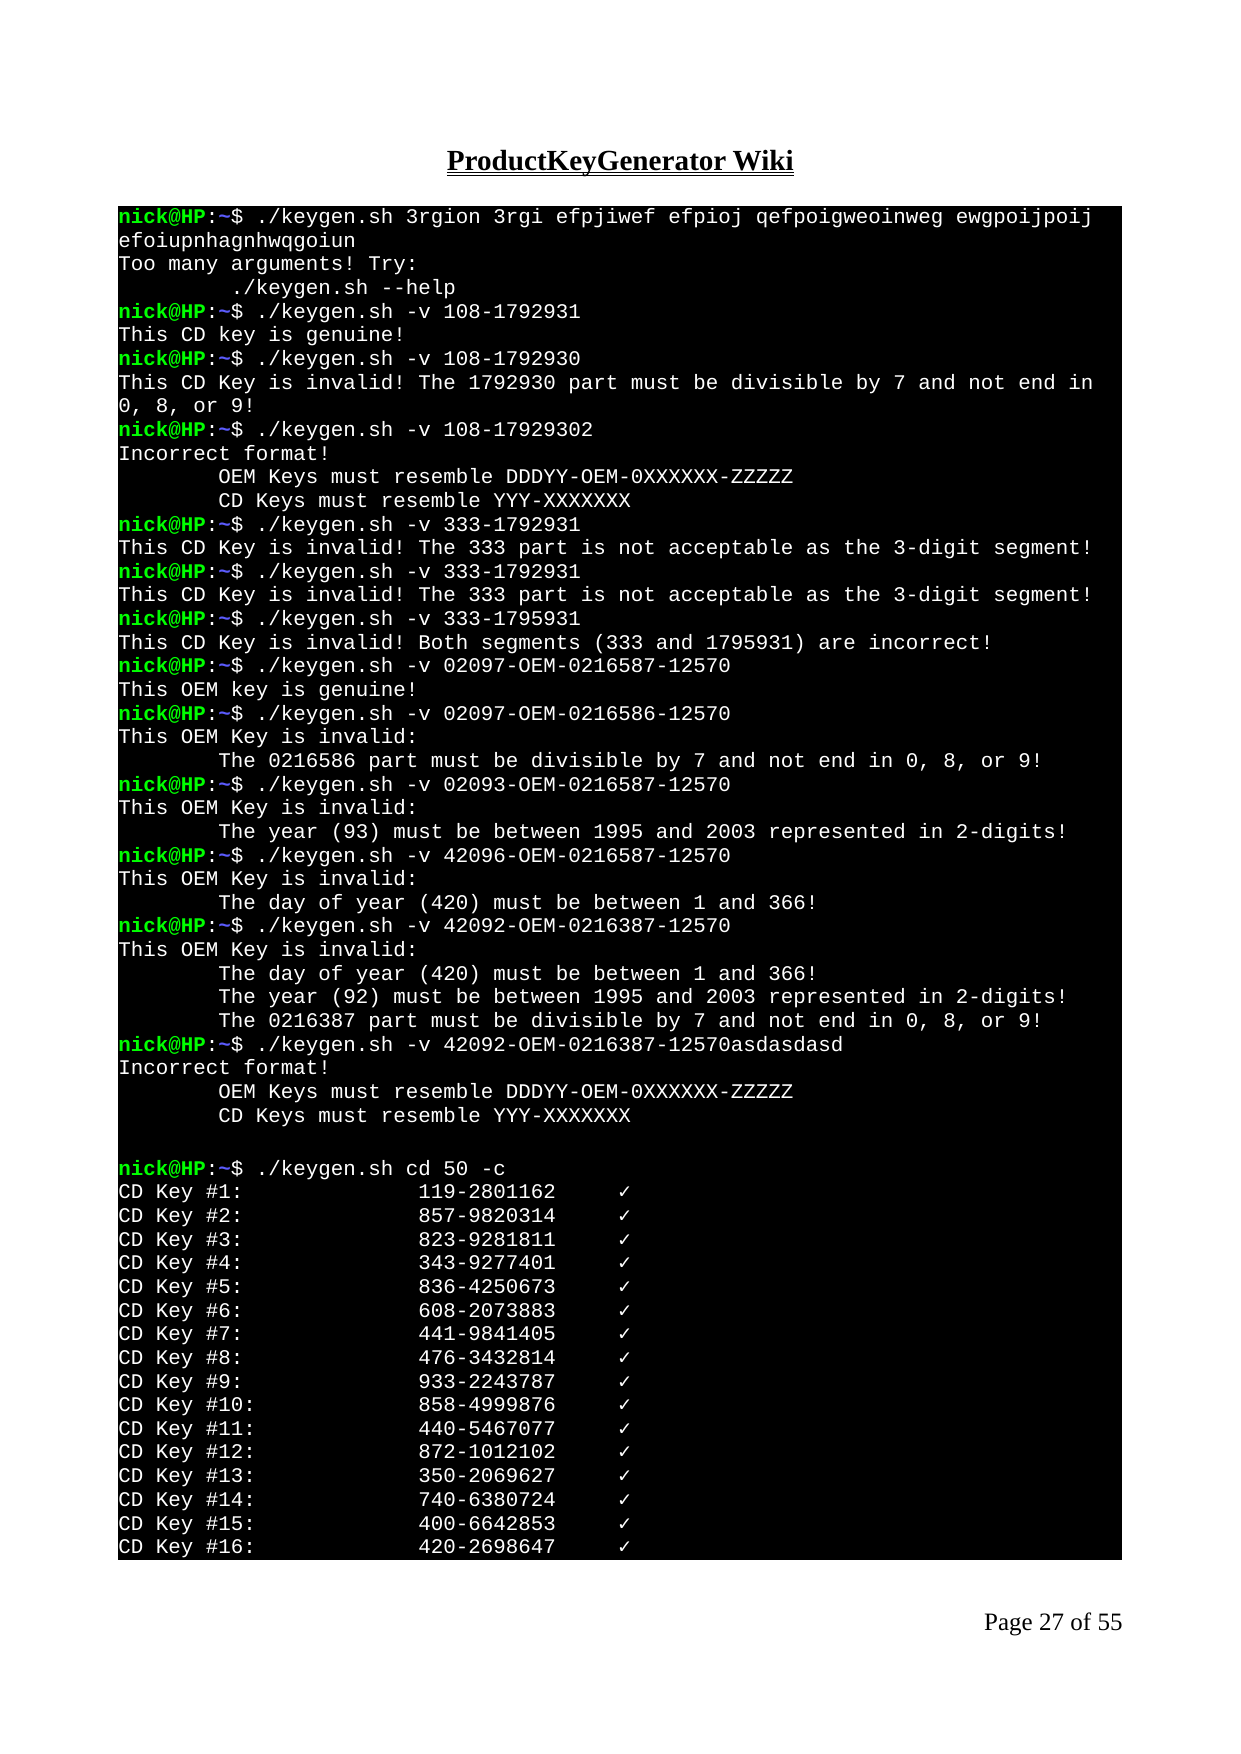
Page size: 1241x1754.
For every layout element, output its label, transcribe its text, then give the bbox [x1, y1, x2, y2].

text This CD key is genuine! [118, 324, 1122, 348]
text CD Key #13: 350-2069627 ✓ [118, 1465, 1122, 1489]
text CD Keys must resemble YYY-XXXXXXX [118, 490, 1122, 513]
text Too many arguments! Try: [118, 253, 1122, 277]
text Incorrect format! [118, 443, 1122, 466]
text nick@HP:~$ ./keygen.sh -v 333-1792931 [118, 513, 1122, 537]
text CD Key #11: 440-5467077 ✓ [118, 1418, 1122, 1442]
text CD Key #10: 858-4999876 ✓ [118, 1394, 1122, 1418]
text This OEM key is genuine! [118, 679, 1122, 703]
text CD Key #8: 476-3432814 ✓ [118, 1347, 1122, 1371]
text nick@HP:~$ ./keygen.sh -v 333-1792931 [118, 561, 1122, 584]
text nick@HP:~$ ./keygen.sh -v 02097-OEM-0216587-12570 [118, 655, 1122, 679]
text OEM Keys must resemble DDDYY-OEM-0XXXXXX-ZZZZZ [118, 1081, 1122, 1105]
text nick@HP:~$ ./keygen.sh 3rgion 3rgi efpjiwef efpioj qefpoigweoinweg ewgpoijpoij efoiupnhagnhwqgoiun [118, 206, 1122, 253]
text This CD Key is invalid! The 333 part is not acceptable as the 3-digit segment! [118, 584, 1122, 608]
text nick@HP:~$ ./keygen.sh -v 42096-OEM-0216587-12570 [118, 844, 1122, 868]
text This CD Key is invalid! The 333 part is not acceptable as the 3-digit segment! [118, 537, 1122, 561]
text This OEM Key is invalid: [118, 726, 1122, 750]
text nick@HP:~$ ./keygen.sh -v 02093-OEM-0216587-12570 [118, 774, 1122, 797]
text nick@HP:~$ ./keygen.sh -v 02097-OEM-0216586-12570 [118, 703, 1122, 726]
text nick@HP:~$ ./keygen.sh -v 42092-OEM-0216387-12570 [118, 916, 1122, 939]
text The year (92) must be between 1995 and 2003 represented in 2-digits! [118, 986, 1122, 1010]
text CD Keys must resemble YYY-XXXXXXX [118, 1105, 1122, 1128]
text The day of year (420) must be between 1 and 366! [118, 963, 1122, 986]
text Incorrect format! [118, 1057, 1122, 1081]
text CD Key #6: 608-2073883 ✓ [118, 1300, 1122, 1323]
text nick@HP:~$ ./keygen.sh cd 50 -c [118, 1158, 1122, 1181]
text CD Key #12: 872-1012102 ✓ [118, 1442, 1122, 1465]
text nick@HP:~$ ./keygen.sh -v 108-1792931 [118, 301, 1122, 324]
text nick@HP:~$ ./keygen.sh -v 108-1792930 [118, 348, 1122, 372]
text This CD Key is invalid! The 1792930 part must be divisible by 7 and not end in 0, 8, or 9! [118, 372, 1122, 419]
text nick@HP:~$ ./keygen.sh -v 108-17929302 [118, 419, 1122, 443]
text CD Key #9: 933-2243787 ✓ [118, 1371, 1122, 1394]
text OEM Keys must resemble DDDYY-OEM-0XXXXXX-ZZZZZ [118, 466, 1122, 490]
text The 0216387 part must be divisible by 7 and not end in 0, 8, or 9! [118, 1010, 1122, 1034]
text CD Key #5: 836-4250673 ✓ [118, 1276, 1122, 1300]
text ./keygen.sh --help [118, 277, 1122, 301]
text The year (93) must be between 1995 and 2003 represented in 2-digits! [118, 821, 1122, 844]
text CD Key #7: 441-9841405 ✓ [118, 1323, 1122, 1347]
text This OEM Key is invalid: [118, 868, 1122, 892]
text The 0216586 part must be divisible by 7 and not end in 0, 8, or 9! [118, 750, 1122, 774]
text CD Key #1: 119-2801162 ✓ [118, 1181, 1122, 1205]
text This OEM Key is invalid: [118, 797, 1122, 821]
text CD Key #15: 400-6642853 ✓ [118, 1512, 1122, 1536]
text CD Key #3: 823-9281811 ✓ [118, 1229, 1122, 1252]
text This OEM Key is invalid: [118, 939, 1122, 963]
text CD Key #2: 857-9820314 ✓ [118, 1205, 1122, 1229]
text CD Key #14: 740-6380724 ✓ [118, 1489, 1122, 1512]
text CD Key #4: 343-9277401 ✓ [118, 1252, 1122, 1276]
text The day of year (420) must be between 1 and 366! [118, 892, 1122, 916]
text This CD Key is invalid! Both segments (333 and 1795931) are incorrect! [118, 632, 1122, 655]
text CD Key #16: 420-2698647 ✓ [118, 1536, 1122, 1560]
text nick@HP:~$ ./keygen.sh -v 333-1795931 [118, 608, 1122, 632]
text nick@HP:~$ ./keygen.sh -v 42092-OEM-0216387-12570asdasdasd [118, 1034, 1122, 1057]
